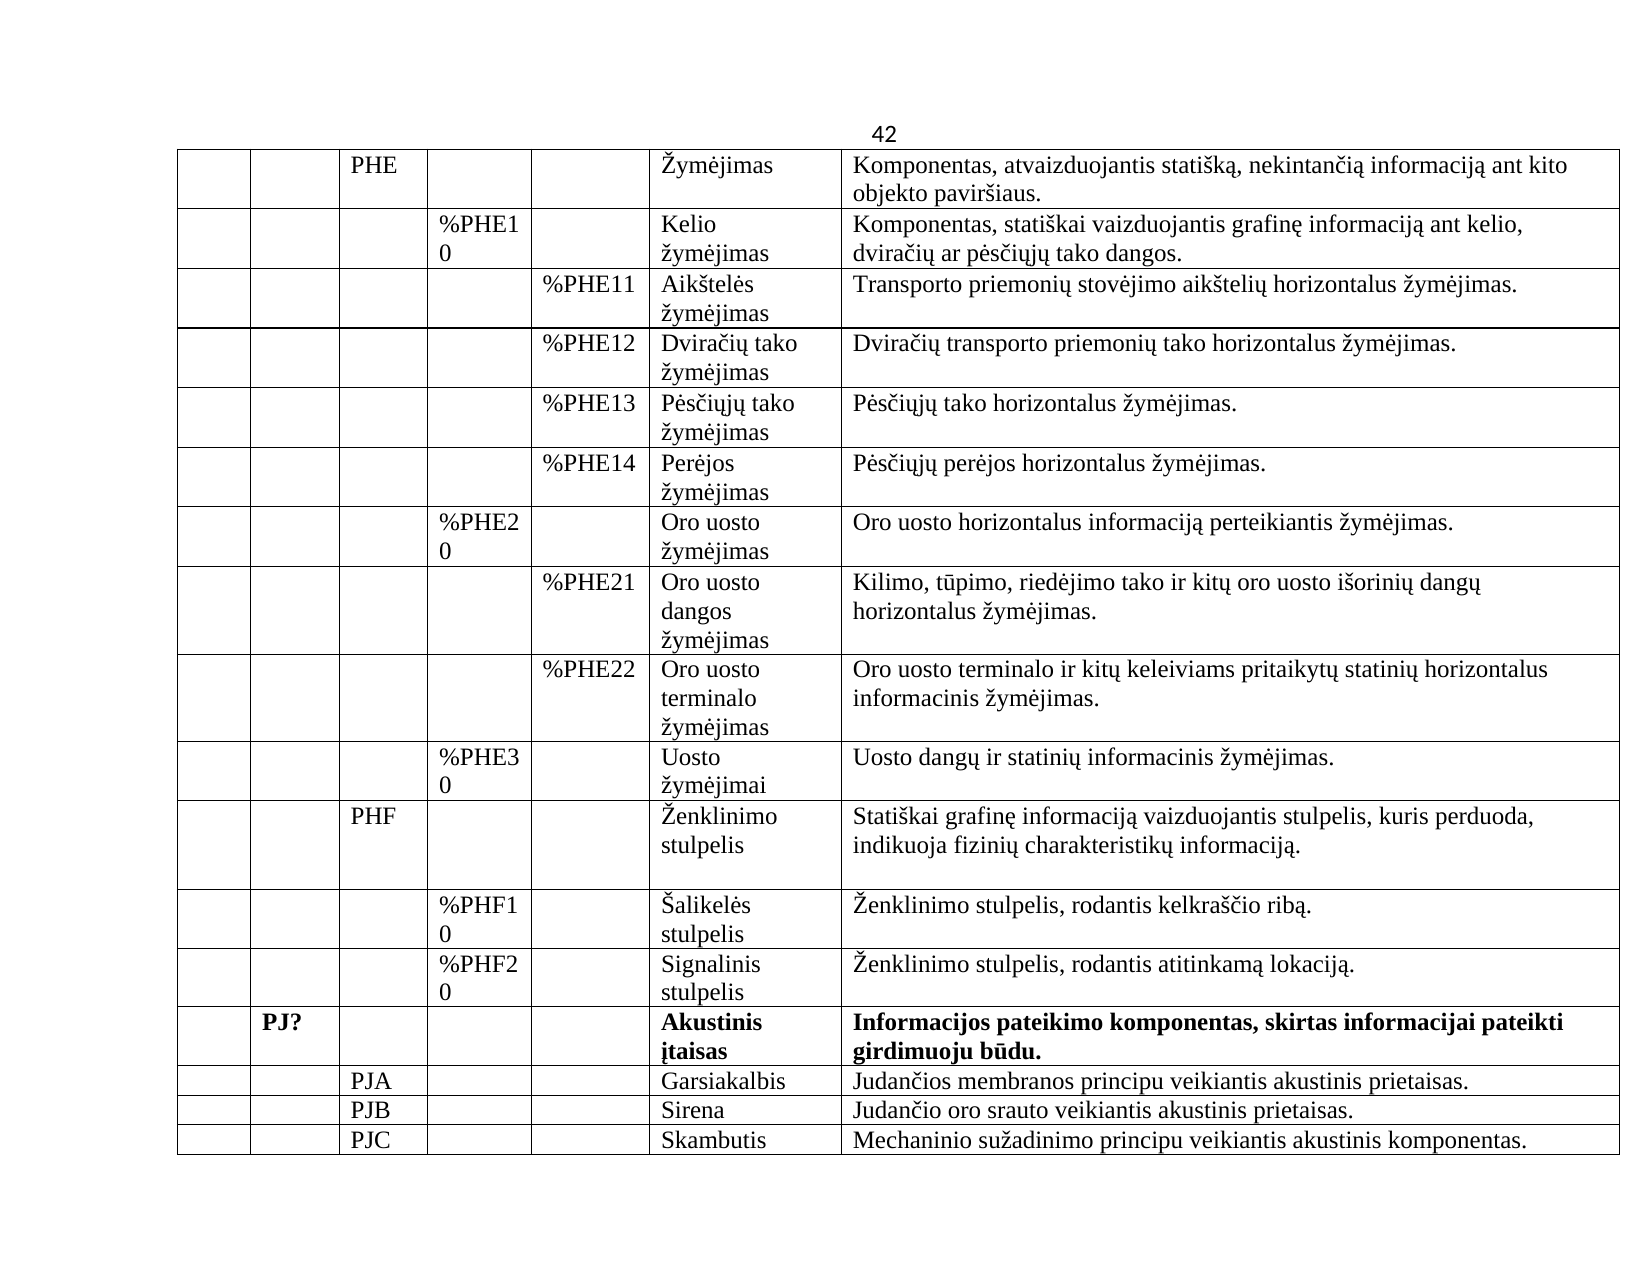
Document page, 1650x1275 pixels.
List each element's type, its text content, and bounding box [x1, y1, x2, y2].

table_cell [340, 209, 427, 268]
table_cell Oro uosto dangos žymėjimas [650, 567, 841, 653]
table_cell [251, 150, 339, 208]
table_cell Pėsčiųjų perėjos horizontalus žymėjimas. [842, 448, 1619, 506]
table_cell %PHF20 [428, 949, 531, 1006]
table_cell Informacijos pateikimo komponentas, skirtas informacijai pateikti girdimuoju būdu. [842, 1007, 1619, 1065]
table_cell [178, 209, 250, 268]
table_cell %PHE20 [428, 507, 531, 566]
table_cell [251, 567, 339, 653]
table_cell Judančios membranos principu veikiantis akustinis prietaisas. [842, 1066, 1619, 1094]
table_cell [178, 507, 250, 566]
table_cell Garsiakalbis [650, 1066, 841, 1094]
table_cell [178, 1007, 250, 1065]
table_cell Uosto dangų ir statinių informacinis žymėjimas. [842, 742, 1619, 800]
table_cell [340, 742, 427, 800]
table_cell [251, 1125, 339, 1154]
table_cell Pėsčiųjų tako horizontalus žymėjimas. [842, 388, 1619, 447]
table_cell Dviračių tako žymėjimas [650, 329, 841, 387]
table_cell [340, 1007, 427, 1065]
table_cell Aikštelės žymėjimas [650, 269, 841, 327]
table_cell [340, 269, 427, 327]
table_cell [251, 1066, 339, 1094]
table_cell [178, 742, 250, 800]
table_cell Oro uosto horizontalus informaciją perteikiantis žymėjimas. [842, 507, 1619, 566]
table_cell Dviračių transporto priemonių tako horizontalus žymėjimas. [842, 329, 1619, 387]
table_cell [428, 388, 531, 447]
table_cell Sirena [650, 1096, 841, 1124]
table_cell [532, 1066, 649, 1094]
table_cell %PHE22 [532, 655, 649, 741]
table_cell [340, 329, 427, 387]
table_cell [178, 329, 250, 387]
table_cell [178, 1066, 250, 1094]
table_cell [428, 1007, 531, 1065]
table_cell [251, 890, 339, 948]
table_cell [251, 448, 339, 506]
table_cell [251, 949, 339, 1006]
table_cell [251, 507, 339, 566]
table_cell Perėjos žymėjimas [650, 448, 841, 506]
table_cell Žymėjimas [650, 150, 841, 208]
table_cell Pėsčiųjų tako žymėjimas [650, 388, 841, 447]
table_cell [428, 269, 531, 327]
table_cell [532, 209, 649, 268]
table_cell [178, 448, 250, 506]
table_cell [178, 655, 250, 741]
table_cell [340, 567, 427, 653]
table_cell %PHE10 [428, 209, 531, 268]
table_cell [178, 801, 250, 889]
table_cell Kelio žymėjimas [650, 209, 841, 268]
table_cell [251, 655, 339, 741]
table_cell Oro uosto terminalo ir kitų keleiviams pritaikytų statinių horizontalus informacinis žymėjimas. [842, 655, 1619, 741]
table_cell [340, 388, 427, 447]
table_cell PHF [340, 801, 427, 889]
table_cell [428, 1066, 531, 1094]
table_cell [251, 329, 339, 387]
table_cell [532, 507, 649, 566]
table_cell [340, 507, 427, 566]
table_cell [251, 388, 339, 447]
table_cell [532, 949, 649, 1006]
table_cell [251, 269, 339, 327]
table_cell %PHE13 [532, 388, 649, 447]
table_cell PJA [340, 1066, 427, 1094]
table_cell Komponentas, atvaizduojantis statišką, nekintančią informaciją ant kito objekto paviršiaus. [842, 150, 1619, 208]
table_cell [340, 890, 427, 948]
table_cell Mechaninio sužadinimo principu veikiantis akustinis komponentas. [842, 1125, 1619, 1154]
table_cell [340, 949, 427, 1006]
table_cell PHE [340, 150, 427, 208]
table_cell Komponentas, statiškai vaizduojantis grafinę informaciją ant kelio, dviračių ar pėsčiųjų tako dangos. [842, 209, 1619, 268]
table_cell [340, 655, 427, 741]
table_cell [251, 801, 339, 889]
table_cell %PHE12 [532, 329, 649, 387]
table_cell Signalinis stulpelis [650, 949, 841, 1006]
table_cell [178, 1096, 250, 1124]
table_cell PJ? [251, 1007, 339, 1065]
table_cell Oro uosto terminalo žymėjimas [650, 655, 841, 741]
table_cell Ženklinimo stulpelis, rodantis atitinkamą lokaciją. [842, 949, 1619, 1006]
table_cell Ženklinimo stulpelis [650, 801, 841, 889]
table_cell [428, 801, 531, 889]
table_cell [532, 1125, 649, 1154]
table_cell [178, 567, 250, 653]
table_cell %PHE14 [532, 448, 649, 506]
table_cell [178, 269, 250, 327]
table_cell [532, 1096, 649, 1124]
table_cell [178, 150, 250, 208]
table_cell [251, 1096, 339, 1124]
table_cell [251, 742, 339, 800]
table_cell Uosto žymėjimai [650, 742, 841, 800]
table_cell [340, 448, 427, 506]
table_cell PJC [340, 1125, 427, 1154]
table_cell Ženklinimo stulpelis, rodantis kelkraščio ribą. [842, 890, 1619, 948]
table_cell [428, 1096, 531, 1124]
table_cell [251, 209, 339, 268]
table_cell [428, 567, 531, 653]
table_cell %PHE21 [532, 567, 649, 653]
table_cell [532, 890, 649, 948]
table_cell [178, 388, 250, 447]
table_cell %PHE11 [532, 269, 649, 327]
table_cell [532, 801, 649, 889]
table_cell [428, 329, 531, 387]
table_cell Statiškai grafinę informaciją vaizduojantis stulpelis, kuris perduoda, indikuoja fizinių charakteristikų informaciją. [842, 801, 1619, 889]
table_cell [532, 1007, 649, 1065]
table_cell PJB [340, 1096, 427, 1124]
table_cell [428, 1125, 531, 1154]
table_cell Kilimo, tūpimo, riedėjimo tako ir kitų oro uosto išorinių dangų horizontalus žymėjimas. [842, 567, 1619, 653]
table_cell [178, 949, 250, 1006]
table_cell [532, 742, 649, 800]
table_cell [428, 655, 531, 741]
table_cell [532, 150, 649, 208]
table_cell Skambutis [650, 1125, 841, 1154]
table_cell Oro uosto žymėjimas [650, 507, 841, 566]
table_cell Akustinis įtaisas [650, 1007, 841, 1065]
table_cell Transporto priemonių stovėjimo aikštelių horizontalus žymėjimas. [842, 269, 1619, 327]
table_cell [428, 150, 531, 208]
table_cell [178, 1125, 250, 1154]
table_cell [428, 448, 531, 506]
table_cell %PHF10 [428, 890, 531, 948]
table_cell [178, 890, 250, 948]
table_cell %PHE30 [428, 742, 531, 800]
table_cell Judančio oro srauto veikiantis akustinis prietaisas. [842, 1096, 1619, 1124]
table_cell Šalikelės stulpelis [650, 890, 841, 948]
